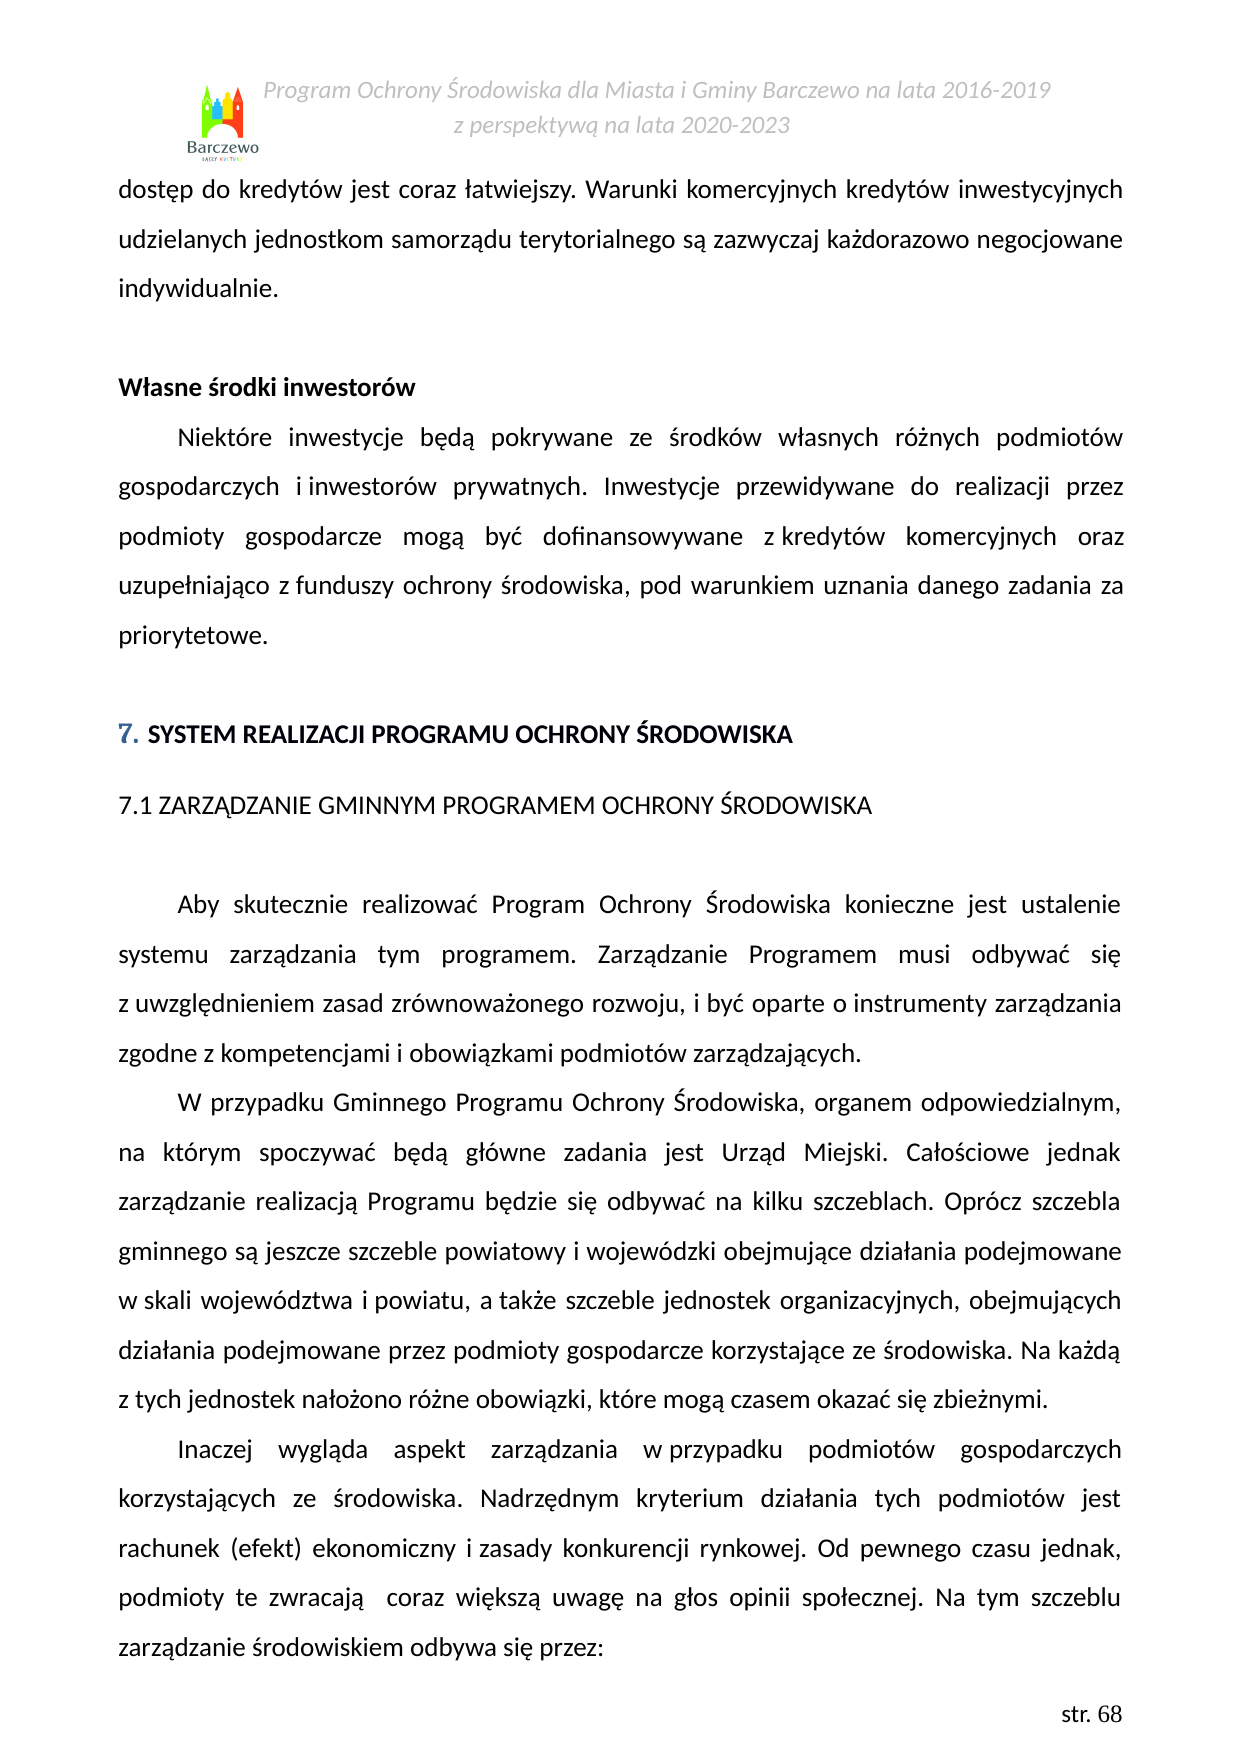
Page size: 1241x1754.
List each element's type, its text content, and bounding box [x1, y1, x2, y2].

subtitle 7.1 ZARZĄDZANIE GMINNYM PROGRAMEM OCHRONY ŚRODOWISKA [118, 788, 1122, 822]
text Inaczej wygląda aspekt zarządzania w przypadku podmiotów gospodarczych korzystających ze środowiska. Nadrzędnym kryterium działania tych podmiotów jest rachunek (efekt) ekonomiczny i zasady konkurencji rynkowej. Od pewnego czasu jednak, podmioty te zwracają coraz większą uwagę na głos opinii społecznej. Na tym szczeblu zarządzanie środowiskiem odbywa się przez: [118, 1432, 1122, 1663]
picture [175, 73, 270, 173]
subtitle SYSTEM REALIZACJI PROGRAMU OCHRONY ŚRODOWISKA [118, 717, 1122, 751]
text dostęp do kredytów jest coraz łatwiejszy. Warunki komercyjnych kredytów inwestycyjnych udzielanych jednostkom samorządu terytorialnego są zazwyczaj każdorazowo negocjowane indywidualnie. [118, 173, 1124, 304]
text Aby skutecznie realizować Program Ochrony Środowiska konieczne jest ustalenie systemu zarządzania tym programem. Zarządzanie Programem musi odbywać się z uwzględnieniem zasad zrównoważonego rozwoju, i być oparte o instrumenty zarządzania zgodne z kompetencjami i obowiązkami podmiotów zarządzających. [118, 887, 1122, 1069]
text Niektóre inwestycje będą pokrywane ze środków własnych różnych podmiotów gospodarczych i inwestorów prywatnych. Inwestycje przewidywane do realizacji przez podmioty gospodarcze mogą być dofinansowywane z kredytów komercyjnych oraz uzupełniająco z funduszy ochrony środowiska, pod warunkiem uznania danego zadania za priorytetowe. [118, 420, 1124, 651]
text W przypadku Gminnego Programu Ochrony Środowiska, organem odpowiedzialnym, na którym spoczywać będą główne zadania jest Urząd Miejski. Całościowe jednak zarządzanie realizacją Programu będzie się odbywać na kilku szczeblach. Oprócz szczebla gminnego są jeszcze szczeble powiatowy i wojewódzki obejmujące działania podejmowane w skali województwa i powiatu, a także szczeble jednostek organizacyjnych, obejmujących działania podejmowane przez podmioty gospodarcze korzystające ze środowiska. Na każdą z tych jednostek nałożono różne obowiązki, które mogą czasem okazać się zbieżnymi. [118, 1085, 1122, 1415]
text Własne środki inwestorów [118, 371, 1124, 403]
